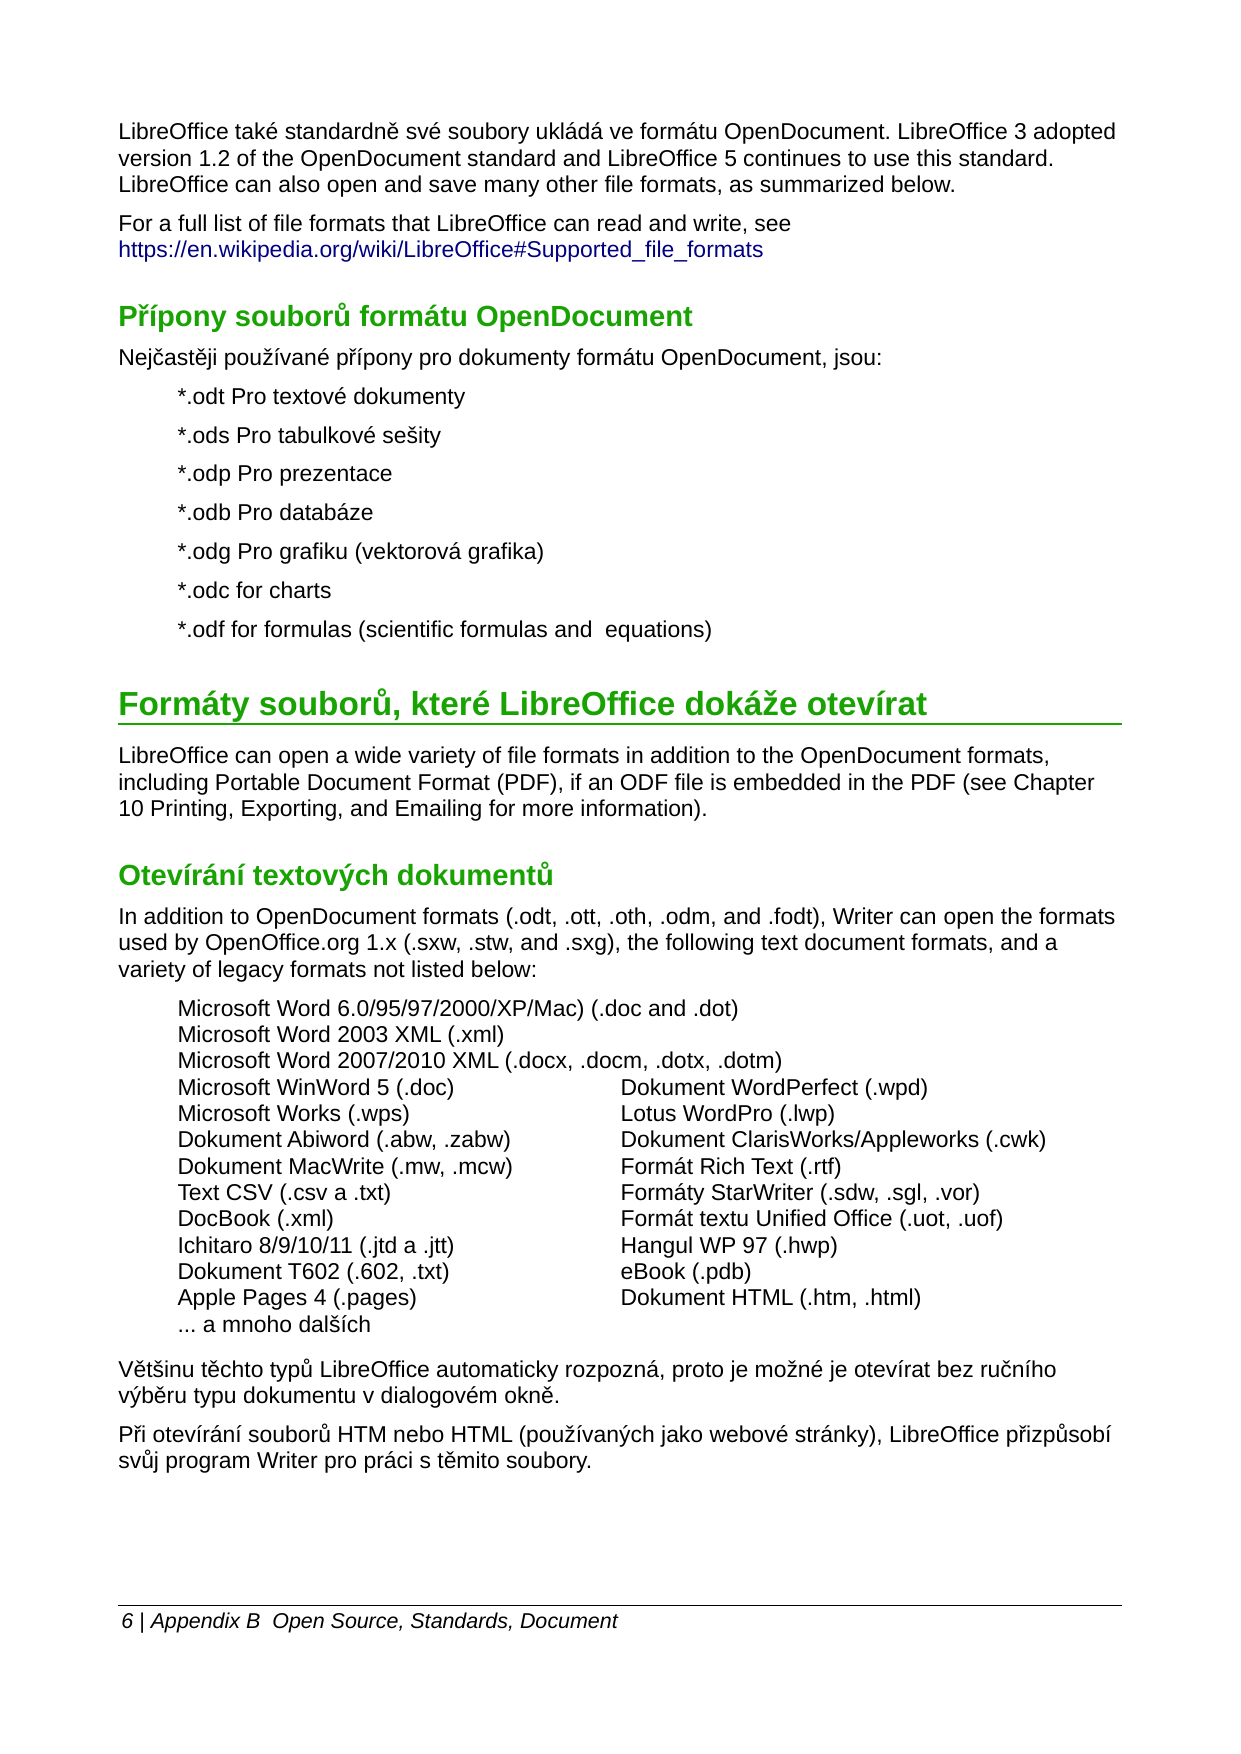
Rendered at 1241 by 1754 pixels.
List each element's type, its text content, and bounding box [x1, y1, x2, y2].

text *.ods Pro tabulkové sešity [177, 422, 1122, 448]
table_cell Formát textu Unified Office (.uot, .uof) [561, 1205, 1123, 1232]
text For a full list of file formats that LibreOffice can read and write, see https://en.wikipedia.org/wiki/LibreOffice#Supported_file_formats [118, 210, 1122, 262]
subtitle Přípony souborů formátu OpenDocument [118, 298, 1122, 332]
table_cell eBook (.pdb) [561, 1258, 1123, 1284]
table_cell Dokument HTML (.htm, .html) [561, 1284, 1123, 1311]
table_cell Ichitaro 8/9/10/11 (.jtd a .jtt) [118, 1232, 561, 1258]
text LibreOffice také standardně své soubory ukládá ve formátu OpenDocument. LibreOffice 3 adopted version 1.2 of the OpenDocument standard and LibreOffice 5 continues to use this standard. LibreOffice can also open and save many other file formats, as summarized below. [118, 118, 1122, 197]
table_cell Formát Rich Text (.rtf) [561, 1153, 1123, 1179]
table_cell Dokument ClarisWorks/Appleworks (.cwk) [561, 1126, 1123, 1153]
table_cell Microsoft Works (.wps) [118, 1100, 561, 1126]
text LibreOffice can open a wide variety of file formats in addition to the OpenDocument formats, including Portable Document Format (PDF), if an ODF file is embedded in the PDF (see Chapter 10 Printing, Exporting, and Emailing for more information). [118, 742, 1122, 821]
text *.odt Pro textové dokumenty [177, 383, 1122, 409]
table_cell Apple Pages 4 (.pages) [118, 1284, 561, 1311]
text Microsoft Word 6.0/95/97/2000/XP/Mac) (.doc and .dot) Microsoft Word 2003 XML (.xml) Microsoft Word 2007/2010 XML (.docx, .docm, .dotx, .dotm) [177, 994, 1122, 1073]
text *.odc for charts [177, 577, 1122, 603]
table_cell Dokument MacWrite (.mw, .mcw) [118, 1153, 561, 1179]
text *.odf for formulas (scientific formulas and equations) [177, 616, 1122, 642]
text *.odb Pro databáze [177, 499, 1122, 526]
text *.odg Pro grafiku (vektorová grafika) [177, 538, 1122, 564]
text Při otevírání souborů HTM nebo HTML (používaných jako webové stránky), LibreOffice přizpůsobí svůj program Writer pro práci s těmito soubory. [118, 1421, 1122, 1473]
list Nejčastěji používané přípony pro dokumenty formátu OpenDocument, jsou: [118, 344, 1122, 370]
table_cell Formáty StarWriter (.sdw, .sgl, .vor) [561, 1179, 1123, 1205]
table_header Microsoft WinWord 5 (.doc) [118, 1074, 561, 1100]
table_header Dokument WordPerfect (.wpd) [561, 1074, 1123, 1100]
table_cell Dokument T602 (.602, .txt) [118, 1258, 561, 1284]
subtitle Otevírání textových dokumentů [118, 858, 1122, 891]
text *.odp Pro prezentace [177, 460, 1122, 487]
table_cell Dokument Abiword (.abw, .zabw) [118, 1126, 561, 1153]
table_cell DocBook (.xml) [118, 1205, 561, 1232]
subtitle Formáty souborů, které LibreOffice dokáže otevírat [118, 684, 1122, 723]
table_cell Lotus WordPro (.lwp) [561, 1100, 1123, 1126]
text Většinu těchto typů LibreOffice automaticky rozpozná, proto je možné je otevírat bez ručního výběru typu dokumentu v dialogovém okně. [118, 1356, 1122, 1408]
table_cell Text CSV (.csv a .txt) [118, 1179, 561, 1205]
list In addition to OpenDocument formats (.odt, .ott, .oth, .odm, and .fodt), Writer can open the formats used by OpenOffice.org 1.x (.sxw, .stw, and .sxg), the following text document formats, and a variety of legacy formats not listed below: [118, 903, 1122, 982]
table_cell [561, 1311, 1123, 1349]
table_cell ... a mnoho dalších [118, 1311, 561, 1349]
table_cell Hangul WP 97 (.hwp) [561, 1232, 1123, 1258]
